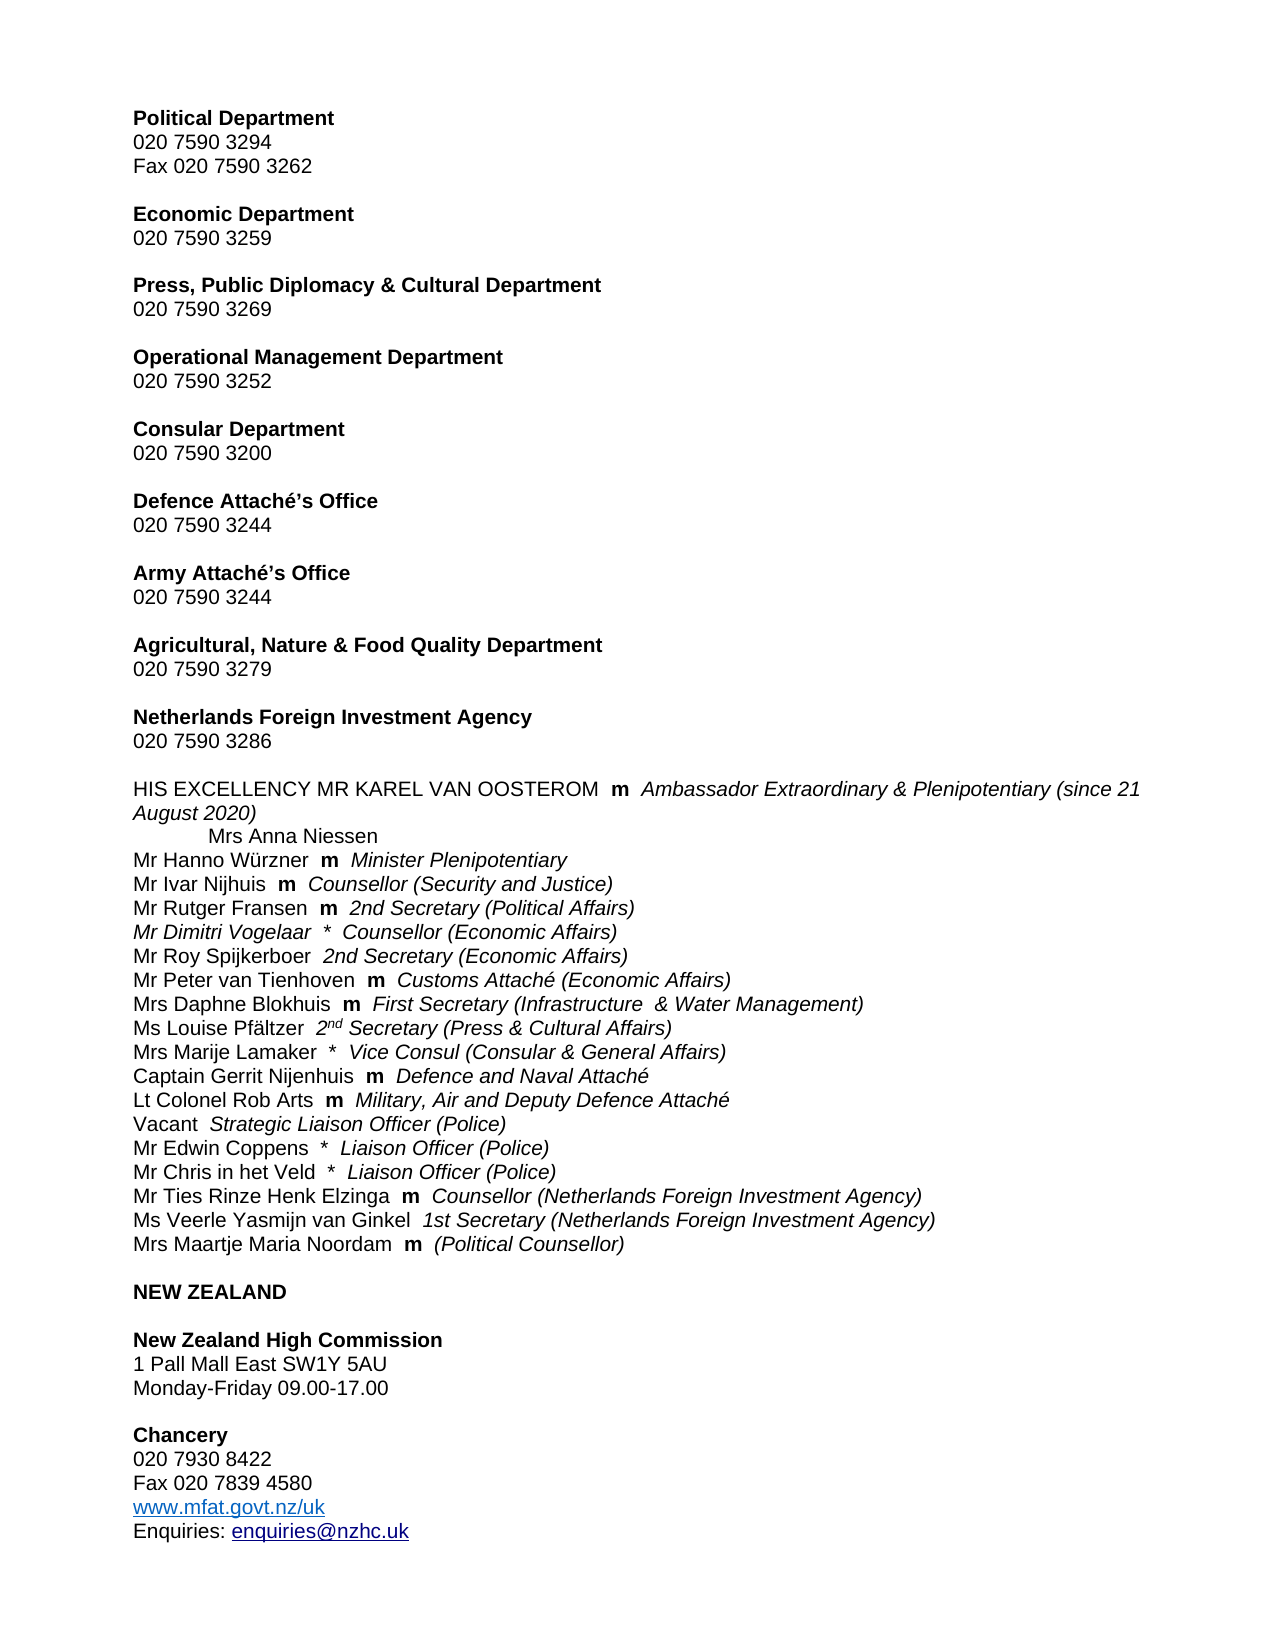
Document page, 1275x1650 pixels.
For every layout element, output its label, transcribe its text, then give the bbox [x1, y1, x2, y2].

text Netherlands Foreign Investment Agency [133, 704, 1181, 728]
text Political Department [133, 106, 1181, 129]
text New Zealand High Commission [133, 1327, 1181, 1351]
text Mr Chris in het Veld * Liaison Officer (Police) [133, 1160, 1181, 1184]
text Press, Public Diplomacy & Cultural Department [133, 273, 1181, 297]
text Fax 020 7590 3262 [133, 153, 1181, 177]
text Vacant Strategic Liaison Officer (Police) [133, 1112, 1181, 1136]
text 020 7590 3269 [133, 297, 1181, 321]
text 020 7930 8422 [133, 1447, 1181, 1471]
text Ms Louise Pfältzer 2nd Secretary (Press & Cultural Affairs) [133, 1016, 1181, 1040]
text 020 7590 3286 [133, 728, 1181, 752]
text Mrs Maartje Maria Noordam m (Political Counsellor) [133, 1232, 1181, 1256]
text Monday-Friday 09.00-17.00 [133, 1375, 1181, 1399]
text Chancery [133, 1423, 1181, 1447]
text Mr Edwin Coppens * Liaison Officer (Police) [133, 1136, 1181, 1160]
text 020 7590 3279 [133, 657, 1181, 681]
text Agricultural, Nature & Food Quality Department [133, 633, 1181, 657]
text Mr Roy Spijkerboer 2nd Secretary (Economic Affairs) [133, 944, 1181, 968]
text 020 7590 3252 [133, 369, 1181, 393]
text Defence Attaché’s Office [133, 489, 1181, 513]
text Mr Ivar Nijhuis m Counsellor (Security and Justice) [133, 872, 1181, 896]
text Mr Ties Rinze Henk Elzinga m Counsellor (Netherlands Foreign Investment Agency) [133, 1184, 1181, 1208]
text Mrs Marije Lamaker * Vice Consul (Consular & General Affairs) [133, 1040, 1181, 1064]
text 020 7590 3244 [133, 513, 1181, 537]
text NEW ZEALAND [133, 1279, 1181, 1303]
text Operational Management Department [133, 345, 1181, 369]
text Ms Veerle Yasmijn van Ginkel 1st Secretary (Netherlands Foreign Investment Agency) [133, 1208, 1181, 1232]
text Army Attaché’s Office [133, 561, 1181, 585]
text 1 Pall Mall East SW1Y 5AU [133, 1351, 1181, 1375]
text Enquiries: enquiries@nzhc.uk [133, 1519, 1181, 1543]
text Mr Peter van Tienhoven m Customs Attaché (Economic Affairs) [133, 968, 1181, 992]
text www.mfat.govt.nz/uk [133, 1495, 1181, 1519]
text Mr Hanno Würzner m Minister Plenipotentiary [133, 848, 1181, 872]
text Lt Colonel Rob Arts m Military, Air and Deputy Defence Attaché [133, 1088, 1181, 1112]
text Mr Dimitri Vogelaar * Counsellor (Economic Affairs) [133, 920, 1181, 944]
text 020 7590 3294 [133, 129, 1181, 153]
text 020 7590 3244 [133, 585, 1181, 609]
text Fax 020 7839 4580 [133, 1471, 1181, 1495]
text Consular Department [133, 417, 1181, 441]
text 020 7590 3259 [133, 225, 1181, 249]
text HIS EXCELLENCY MR KAREL VAN OOSTEROM m Ambassador Extraordinary & Plenipotentiary (since 21 August 2020) [133, 776, 1181, 824]
text Economic Department [133, 201, 1181, 225]
text Mrs Daphne Blokhuis m First Secretary (Infrastructure & Water Management) [133, 992, 1181, 1016]
text Mrs Anna Niessen [133, 824, 1181, 848]
text 020 7590 3200 [133, 441, 1181, 465]
text Captain Gerrit Nijenhuis m Defence and Naval Attaché [133, 1064, 1181, 1088]
text Mr Rutger Fransen m 2nd Secretary (Political Affairs) [133, 896, 1181, 920]
